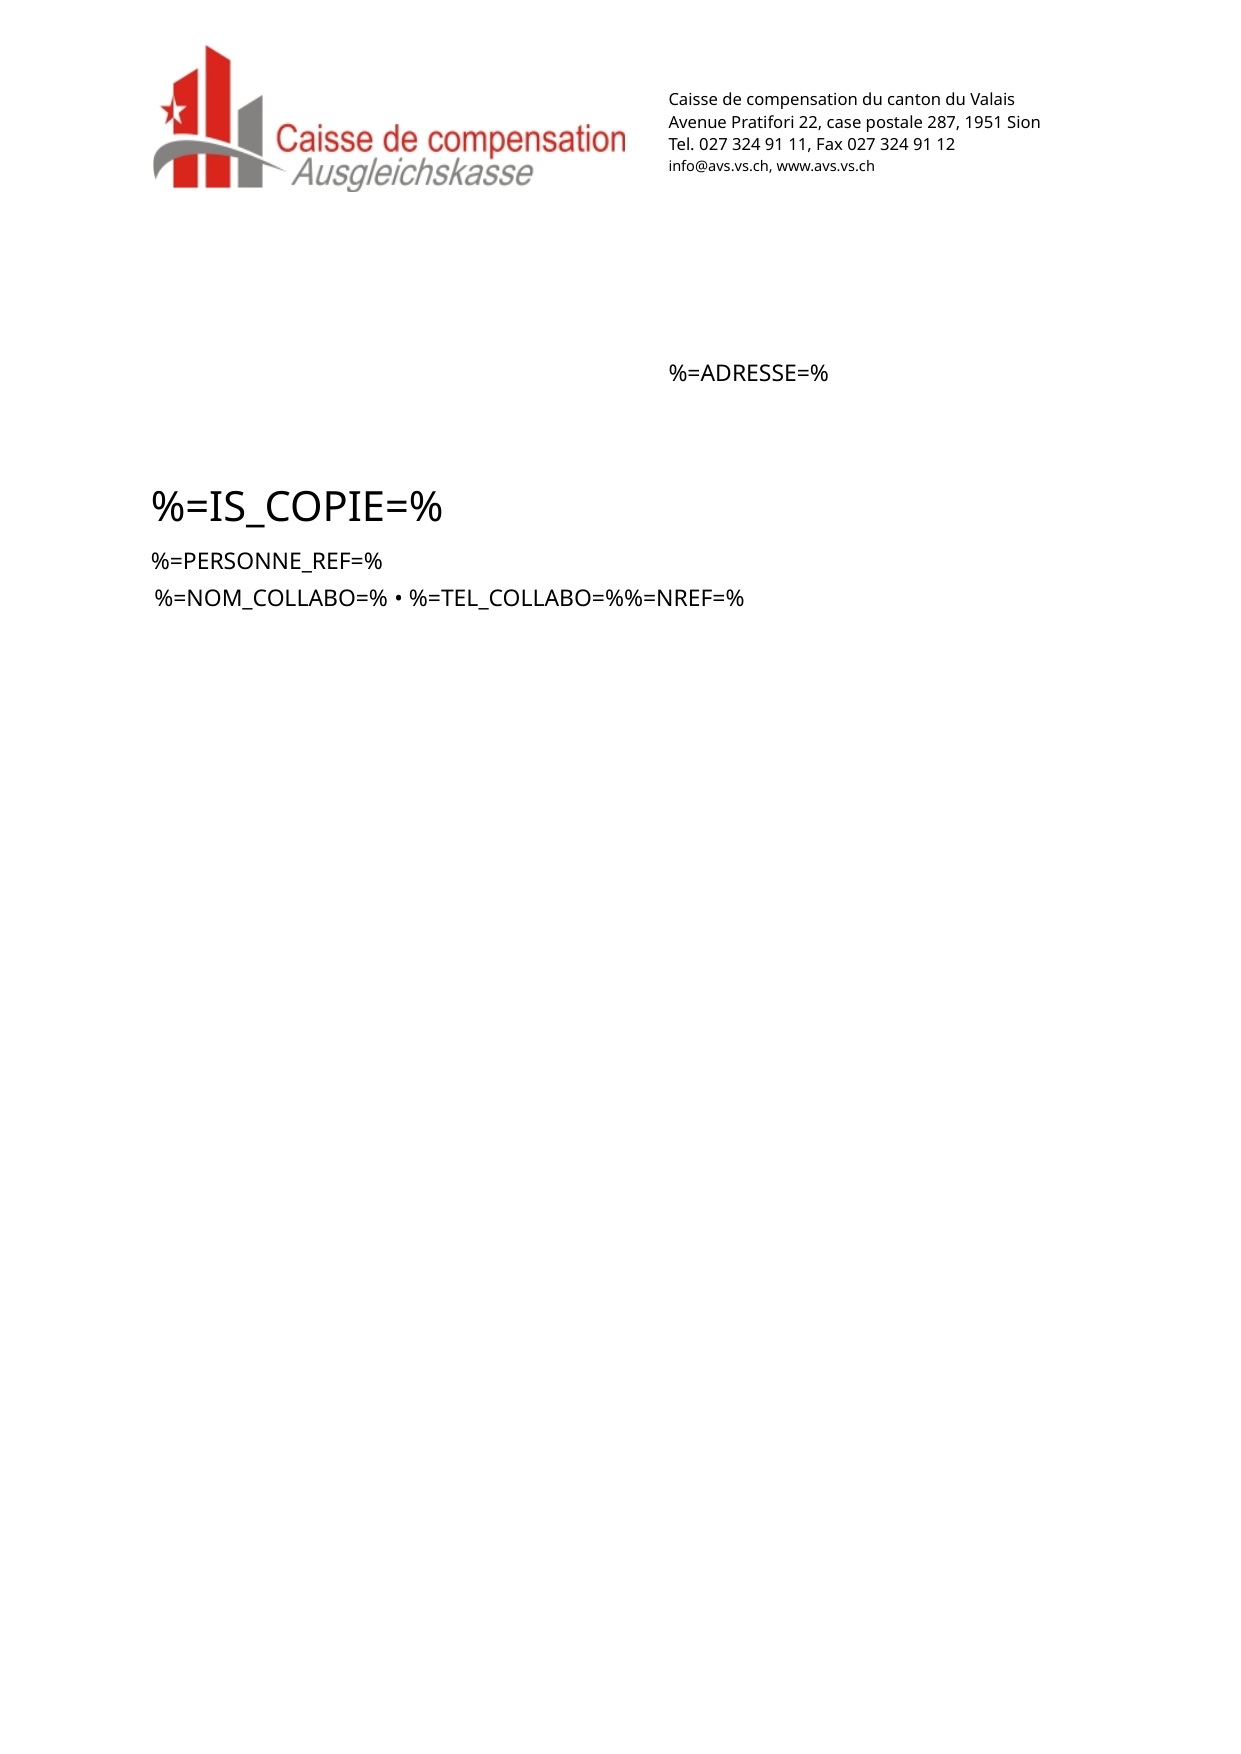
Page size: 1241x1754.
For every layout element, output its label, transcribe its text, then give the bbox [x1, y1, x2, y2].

table_header [58, 39, 663, 471]
table_header %=NOM_COLLABO=% • %=TEL_COLLABO=%%=NREF=% [149, 576, 704, 619]
table_header Caisse de compensation du canton du Valais Avenue Pratifori 22, case postale 287, 1951 Sion Tel. 027 324 91 11, Fax 027 324 91 12 info@avs.vs.ch, www.avs.vs.ch %=ADRESSE=% [663, 39, 1159, 471]
table_cell [663, 471, 1159, 539]
table_header [705, 576, 1100, 619]
table_cell %=IS_COPIE=% [58, 471, 663, 539]
table_cell %=PERSONNE_REF=% [58, 539, 1159, 656]
